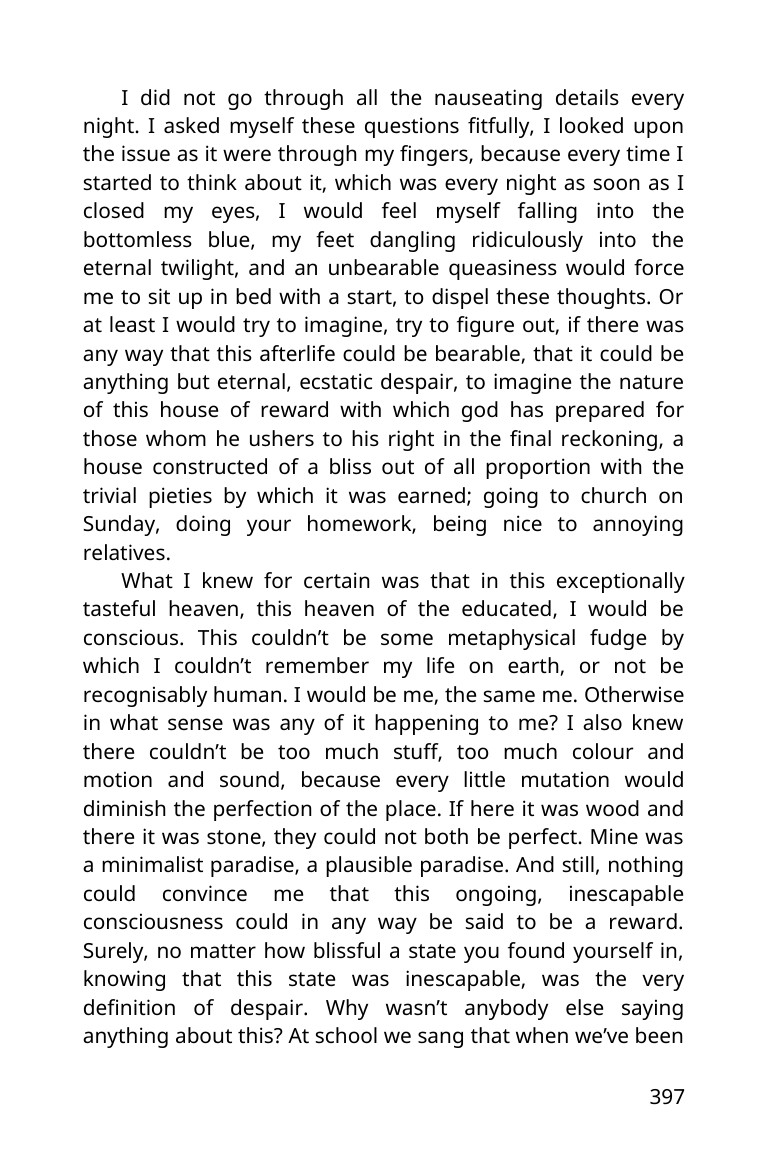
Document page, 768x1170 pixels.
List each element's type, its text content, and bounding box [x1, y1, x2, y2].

text I did not go through all the nauseating details every night. I asked myself these questions fitfully, I looked upon the issue as it were through my fingers, because every time I started to think about it, which was every night as soon as I closed my eyes, I would feel myself falling into the bottomless blue, my feet dangling ridiculously into the eternal twilight, and an unbearable queasiness would force me to sit up in bed with a start, to dispel these thoughts. Or at least I would try to imagine, try to figure out, if there was any way that this afterlife could be bearable, that it could be anything but eternal, ecstatic despair, to imagine the nature of this house of reward with which god has prepared for those whom he ushers to his right in the final reckoning, a house constructed of a bliss out of all proportion with the trivial pieties by which it was earned; going to church on Sunday, doing your homework, being nice to annoying relatives. [83, 83, 685, 566]
text What I knew for certain was that in this exceptionally tasteful heaven, this heaven of the educated, I would be conscious. This couldn’t be some metaphysical fudge by which I couldn’t remember my life on earth, or not be recognisably human. I would be me, the same me. Otherwise in what sense was any of it happening to me? I also knew there couldn’t be too much stuff, too much colour and motion and sound, because every little mutation would diminish the perfection of the place. If here it was wood and there it was stone, they could not both be perfect. Mine was a minimalist paradise, a plausible paradise. And still, nothing could convince me that this ongoing, inescapable consciousness could in any way be said to be a reward. Surely, no matter how blissful a state you found yourself in, knowing that this state was inescapable, was the very definition of despair. Why wasn’t anybody else saying anything about this? At school we sang that when we’ve been [83, 566, 685, 1049]
